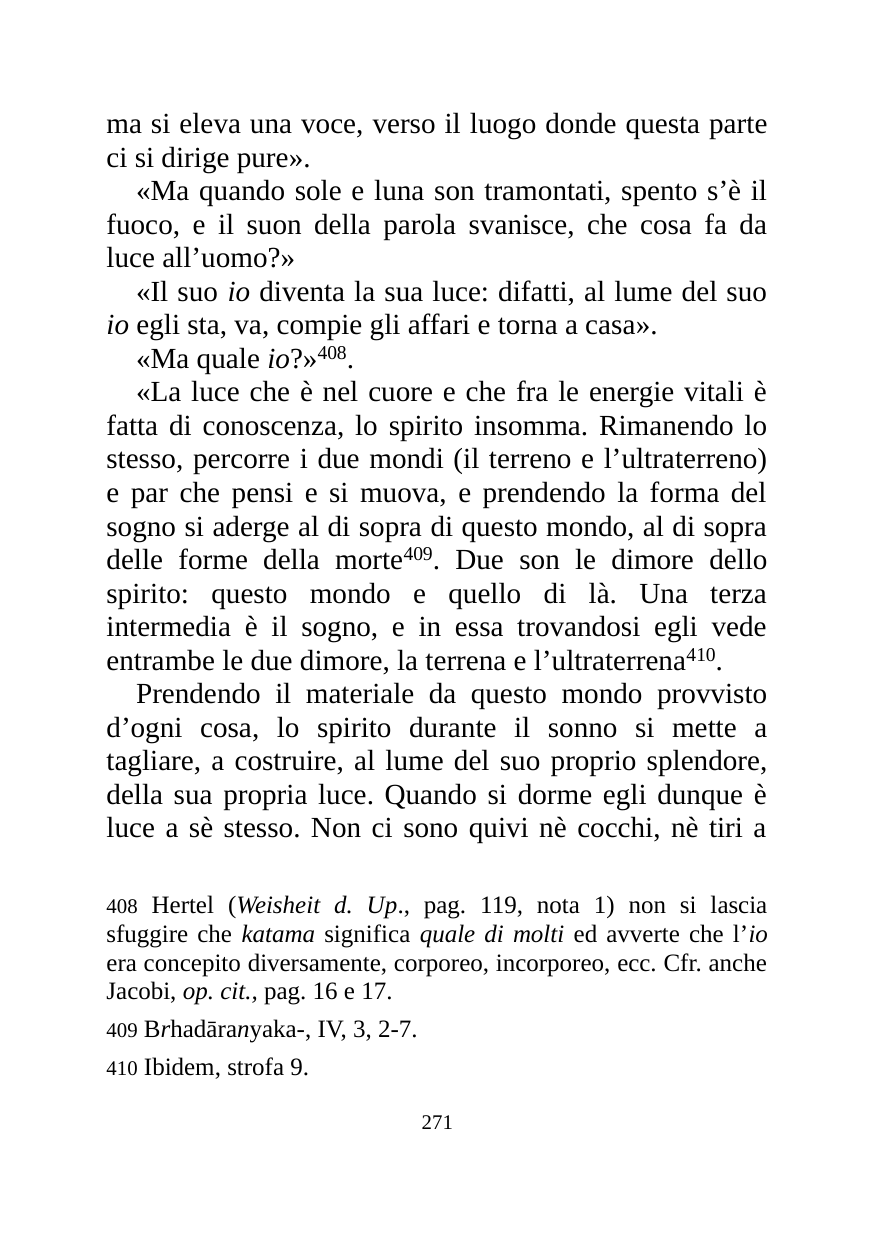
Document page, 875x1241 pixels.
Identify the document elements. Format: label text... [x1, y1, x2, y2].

text ma si eleva una voce, verso il luogo donde questa parte ci si dirige pure». [106, 106, 768, 173]
text «La luce che è nel cuore e che fra le energie vitali è fatta di conoscenza, lo spirito insomma. Rimanendo lo stesso, percorre i due mondi (il terreno e l’ultraterreno) e par che pensi e si muova, e prendendo la forma del sogno si aderge al di sopra di questo mondo, al di sopra delle forme della morte. Due son le dimore dello spirito: questo mondo e quello di là. Una terza intermedia è il sogno, e in essa trovandosi egli vede entrambe le due dimore, la terrena e l’ultraterrena. [106, 374, 768, 676]
text «Ma quando sole e luna son tramontati, spento s’è il fuoco, e il suon della parola svanisce, che cosa fa da luce all’uomo?» [106, 173, 768, 274]
text Ibidem, strofa 9. [106, 1052, 768, 1080]
text «Ma quale io?». [106, 341, 768, 374]
text Prendendo il materiale da questo mondo provvisto d’ogni cosa, lo spirito durante il sonno si mette a tagliare, a costruire, al lume del suo proprio splendore, della sua propria luce. Quando si dorme egli dunque è luce a sè stesso. Non ci sono quivi nè cocchi, nè tiri a [106, 676, 768, 844]
text Hertel (Weisheit d. Up., pag. 119, nota 1) non si lascia sfuggire che katama significa quale di molti ed avverte che l’io era concepito diversamente, corporeo, incorporeo, ecc. Cfr. anche Jacobi, op. cit., pag. 16 e 17. [106, 890, 768, 1005]
text «Il suo io diventa la sua luce: difatti, al lume del suo io egli sta, va, compie gli affari e torna a casa». [106, 274, 768, 341]
text Brhadāranyaka-, IV, 3, 2-7. [106, 1014, 768, 1043]
